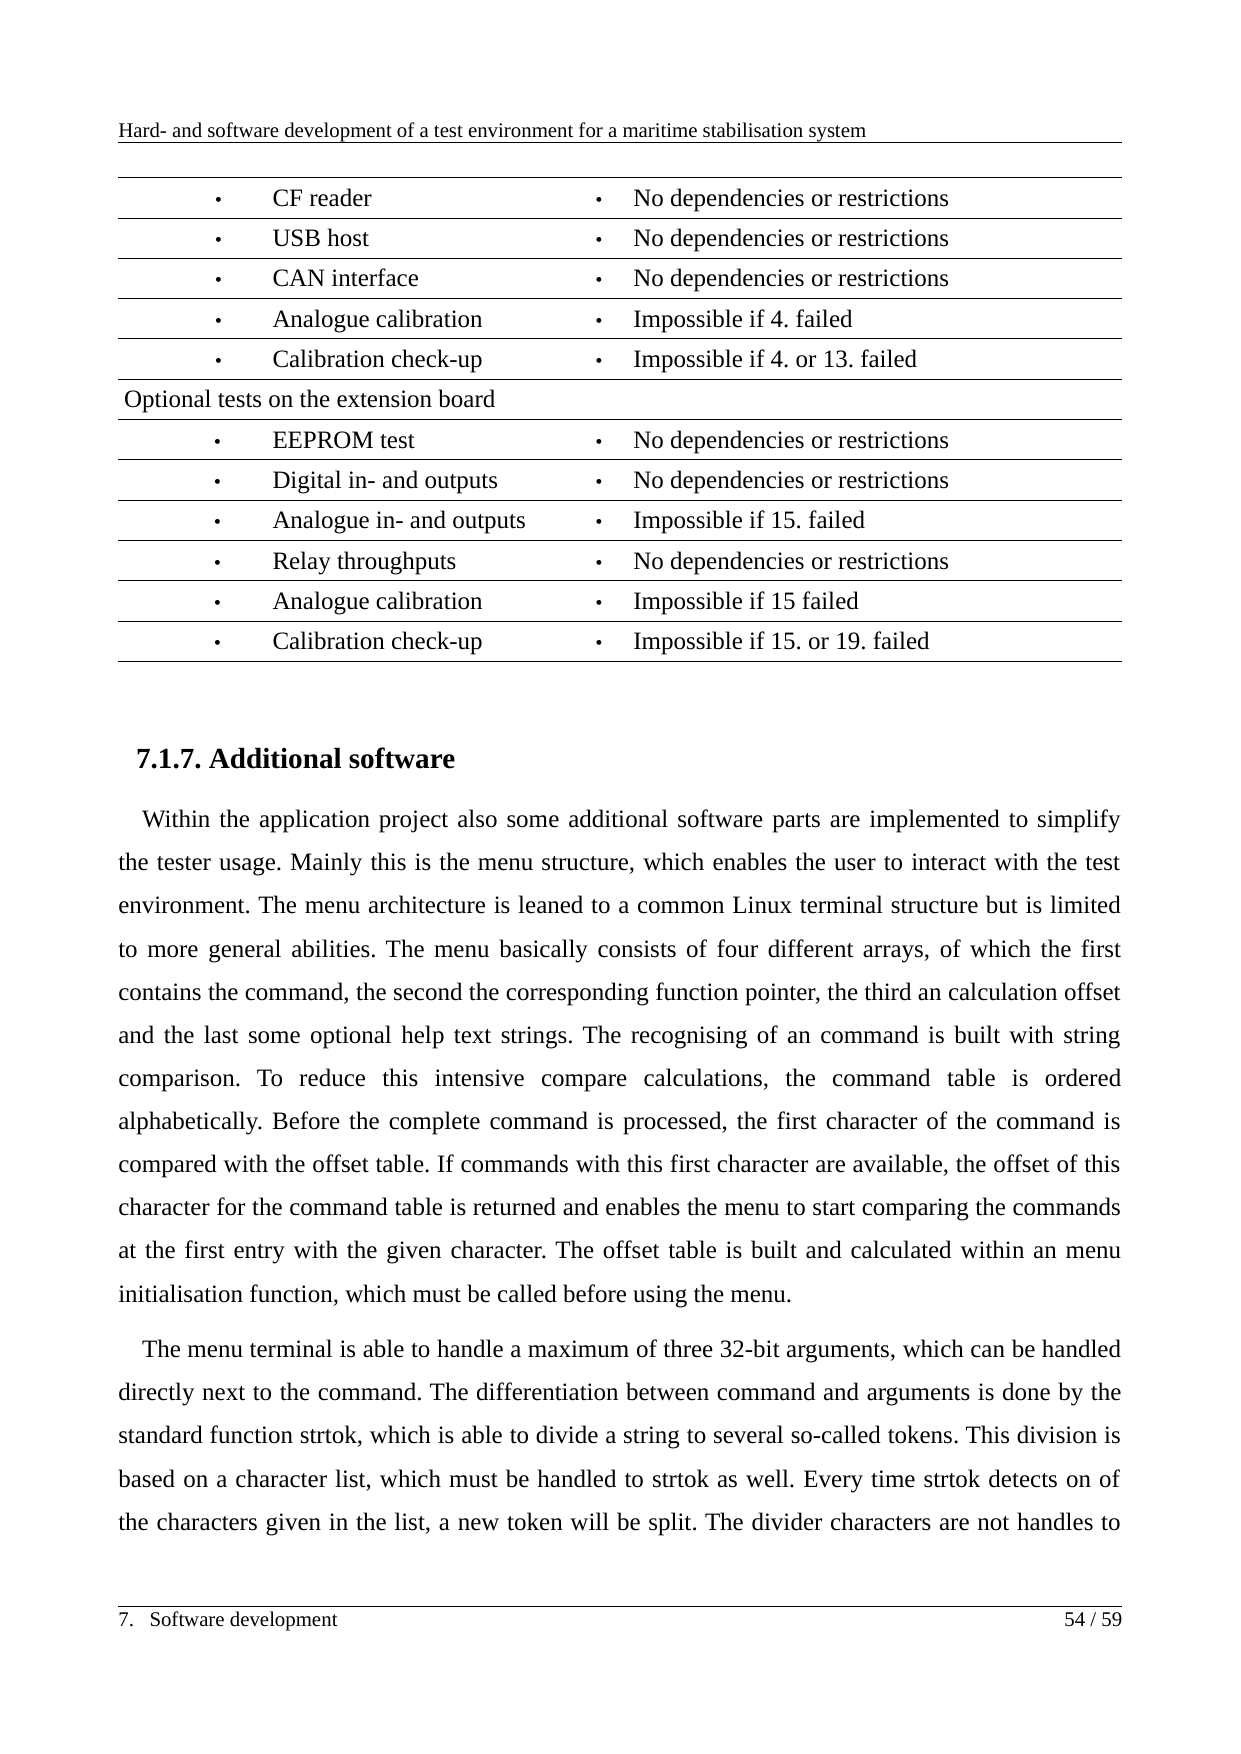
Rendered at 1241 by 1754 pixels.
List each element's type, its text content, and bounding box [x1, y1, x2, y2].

table_cell Impossible if 4. or 13. failed [552, 339, 1122, 379]
table_cell Calibration check-up [118, 339, 552, 379]
text The menu terminal is able to handle a maximum of three 32-bit arguments, which can be handled directly next to the command. The differentiation between command and arguments is done by the standard function strtok, which is able to divide a string to several so-called tokens. This division is based on a character list, which must be handled to strtok as well. Every time strtok detects on of the characters given in the list, a new token will be split. The divider characters are not handles to [118, 1334, 1122, 1536]
table_cell No dependencies or restrictions [552, 219, 1122, 258]
table_cell CAN interface [118, 259, 552, 298]
table_cell Relay throughputs [118, 541, 552, 580]
table_cell Optional tests on the extension board [118, 380, 552, 419]
table_cell Analogue calibration [118, 299, 552, 338]
table_cell Analogue calibration [118, 581, 552, 621]
subtitle Additional software [118, 742, 1122, 775]
table_cell No dependencies or restrictions [552, 178, 1122, 217]
table_cell Digital in- and outputs [118, 460, 552, 499]
table_cell Analogue in- and outputs [118, 501, 552, 540]
table_cell CF reader [118, 178, 552, 217]
table_cell Impossible if 4. failed [552, 299, 1122, 338]
table_cell [552, 380, 1122, 419]
table_cell No dependencies or restrictions [552, 541, 1122, 580]
table_cell USB host [118, 219, 552, 258]
table_cell EEPROM test [118, 420, 552, 459]
table_cell No dependencies or restrictions [552, 420, 1122, 459]
table_cell Impossible if 15 failed [552, 581, 1122, 621]
table_cell No dependencies or restrictions [552, 460, 1122, 499]
table_cell Impossible if 15. failed [552, 501, 1122, 540]
table_cell Calibration check-up [118, 622, 552, 661]
table_cell No dependencies or restrictions [552, 259, 1122, 298]
table_cell Impossible if 15. or 19. failed [552, 622, 1122, 661]
text Within the application project also some additional software parts are implemented to simplify the tester usage. Mainly this is the menu structure, which enables the user to interact with the test environment. The menu architecture is leaned to a common Linux terminal structure but is limited to more general abilities. The menu basically consists of four different arrays, of which the first contains the command, the second the corresponding function pointer, the third an calculation offset and the last some optional help text strings. The recognising of an command is built with string comparison. To reduce this intensive compare calculations, the command table is ordered alphabetically. Before the complete command is processed, the first character of the command is compared with the offset table. If commands with this first character are available, the offset of this character for the command table is returned and enables the menu to start comparing the commands at the first entry with the given character. The offset table is built and calculated within an menu initialisation function, which must be called before using the menu. [118, 804, 1122, 1307]
